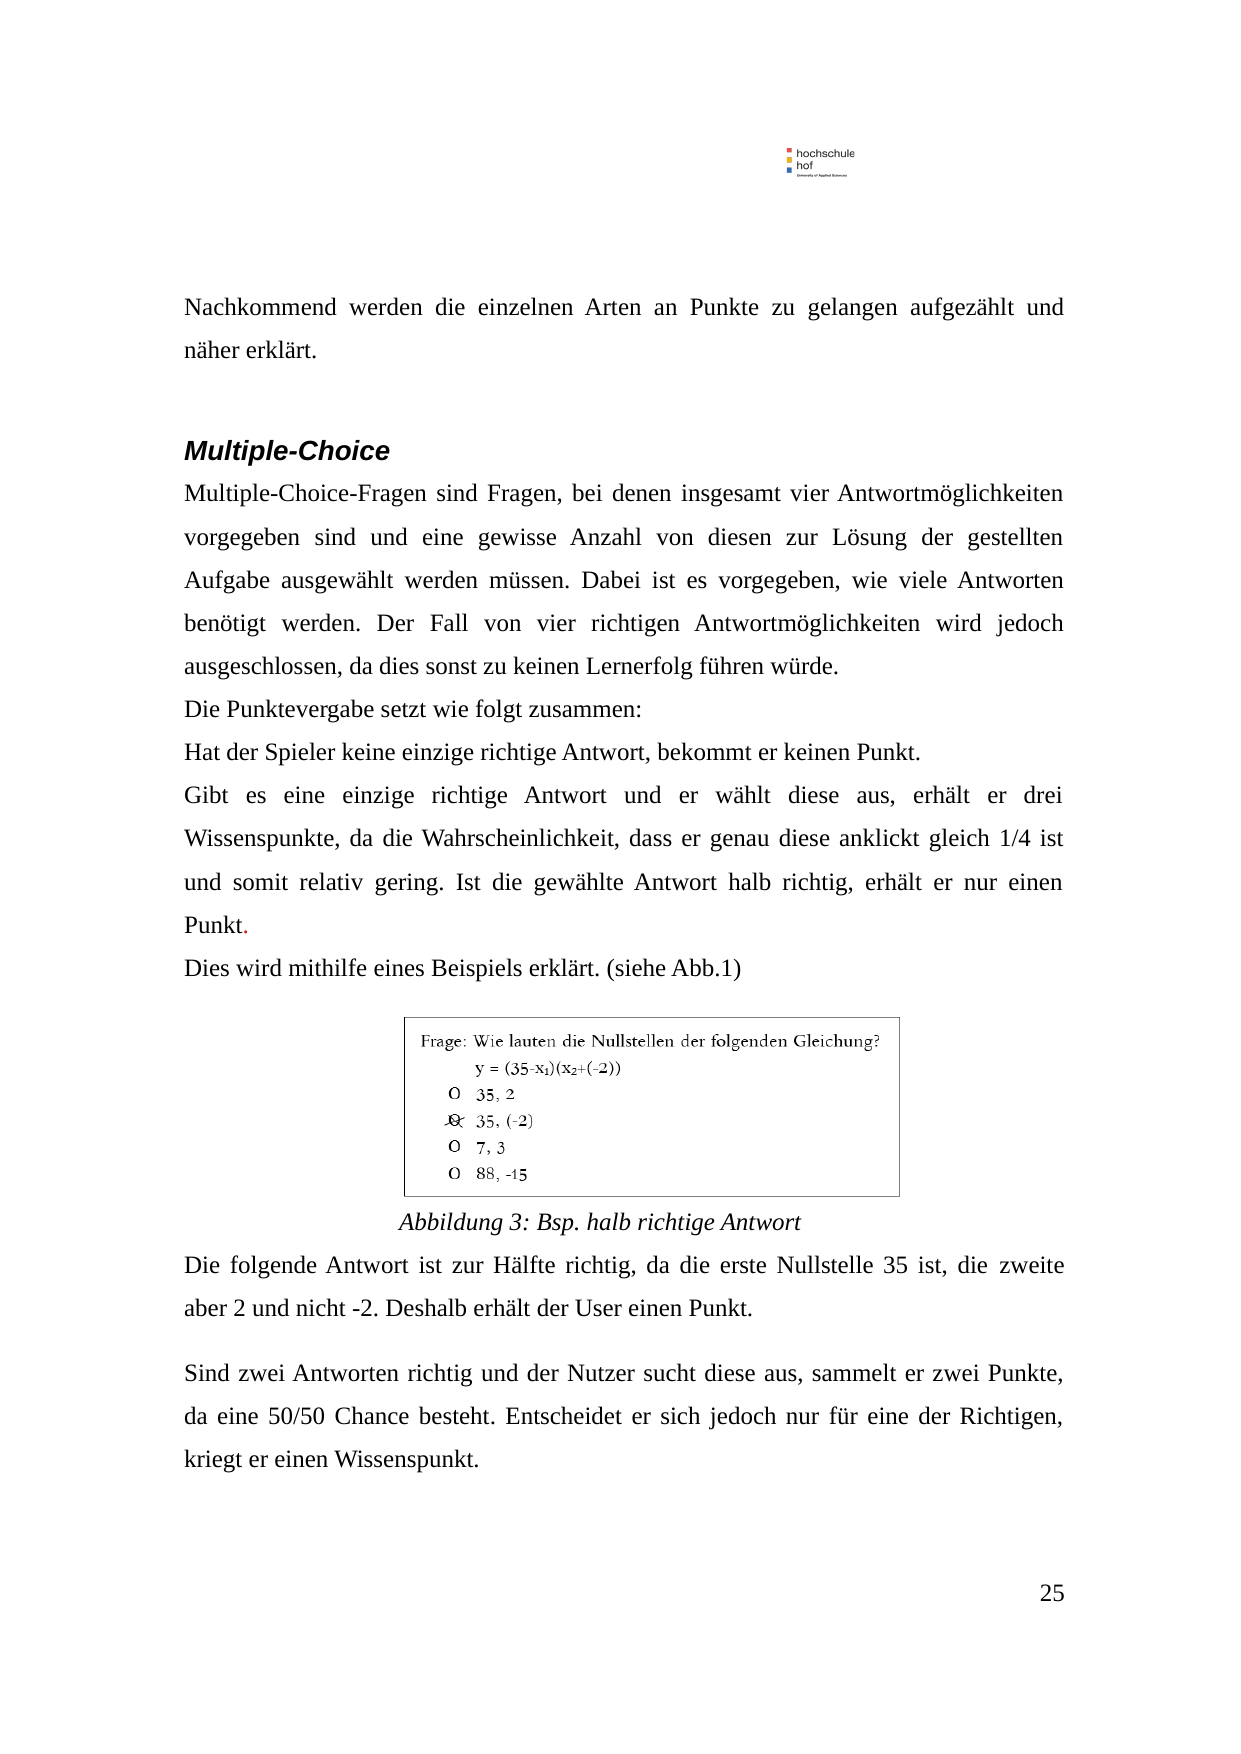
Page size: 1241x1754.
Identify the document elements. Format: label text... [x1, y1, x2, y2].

text Abbildung 3: Bsp. halb richtige Antwort [399, 1202, 904, 1235]
text Nachkommend werden die einzelnen Arten an Punkte zu gelangen aufgezählt und näher erklärt. [184, 292, 1064, 364]
text Die folgende Antwort ist zur Hälfte richtig, da die erste Nullstelle 35 ist, die zweite aber 2 und nicht -2. Deshalb erhält der User einen Punkt. [184, 996, 1064, 1322]
text Multiple-Choice-Fragen sind Fragen, bei denen insgesamt vier Antwortmöglichkeiten vorgegeben sind und eine gewisse Anzahl von diesen zur Lösung der gestellten Aufgabe ausgewählt werden müssen. Dabei ist es vorgegeben, wie viele Antworten benötigt werden. Der Fall von vier richtigen Antwortmöglichkeiten wird jedoch ausgeschlossen, da dies sonst zu keinen Lernerfolg führen würde. [184, 478, 1064, 680]
text Gibt es eine einzige richtige Antwort und er wählt diese aus, erhält er drei Wissenspunkte, da die Wahrscheinlichkeit, dass er genau diese anklickt gleich 1/4 ist und somit relativ gering. Ist die gewählte Antwort halb richtig, erhält er nur einen Punkt. [184, 780, 1064, 938]
picture [398, 1012, 905, 1202]
text Dies wird mithilfe eines Beispiels erklärt. (siehe Abb.1) [184, 953, 1064, 982]
text Sind zwei Antworten richtig und der Nutzer sucht diese aus, sammelt er zwei Punkte, da eine 50/50 Chance besteht. Entscheidet er sich jedoch nur für eine der Richtigen, kriegt er einen Wissenspunkt. [184, 1358, 1064, 1473]
text Hat der Spieler keine einzige richtige Antwort, bekommt er keinen Punkt. [184, 737, 1064, 766]
text Die Punktevergabe setzt wie folgt zusammen: [184, 694, 1064, 723]
picture [786, 148, 855, 177]
subtitle Multiple-Choice [184, 434, 1064, 466]
